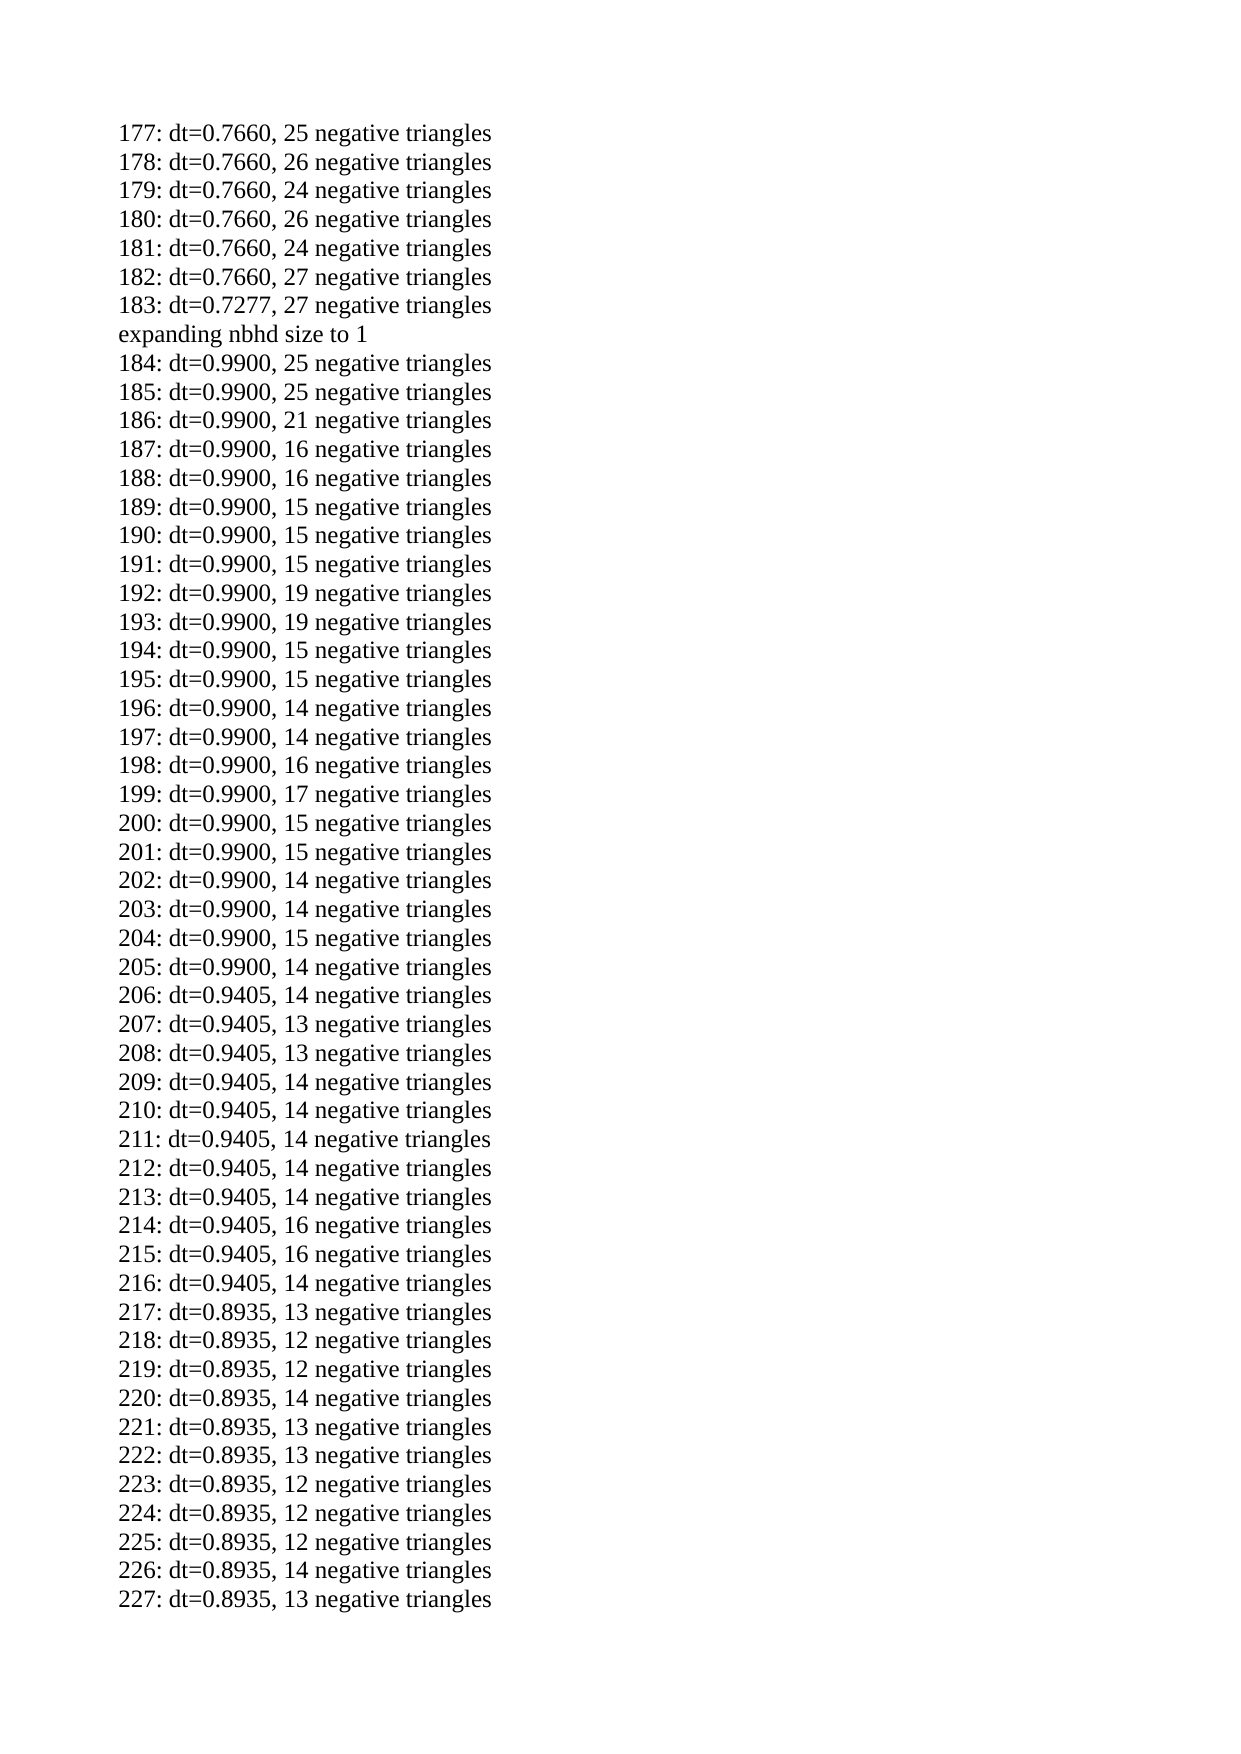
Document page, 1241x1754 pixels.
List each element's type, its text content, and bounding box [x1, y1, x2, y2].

text 180: dt=0.7660, 26 negative triangles [118, 204, 1122, 233]
text 189: dt=0.9900, 15 negative triangles [118, 492, 1122, 521]
text 215: dt=0.9405, 16 negative triangles [118, 1239, 1122, 1268]
text 183: dt=0.7277, 27 negative triangles [118, 291, 1122, 319]
text 208: dt=0.9405, 13 negative triangles [118, 1038, 1122, 1067]
text 195: dt=0.9900, 15 negative triangles [118, 664, 1122, 693]
text 214: dt=0.9405, 16 negative triangles [118, 1211, 1122, 1239]
text 196: dt=0.9900, 14 negative triangles [118, 693, 1122, 722]
text 187: dt=0.9900, 16 negative triangles [118, 434, 1122, 463]
text expanding nbhd size to 1 [118, 319, 1122, 348]
text 200: dt=0.9900, 15 negative triangles [118, 808, 1122, 837]
text 216: dt=0.9405, 14 negative triangles [118, 1268, 1122, 1297]
text 220: dt=0.8935, 14 negative triangles [118, 1383, 1122, 1412]
text 222: dt=0.8935, 13 negative triangles [118, 1441, 1122, 1469]
text 227: dt=0.8935, 13 negative triangles [118, 1584, 1122, 1613]
text 178: dt=0.7660, 26 negative triangles [118, 147, 1122, 176]
text 217: dt=0.8935, 13 negative triangles [118, 1297, 1122, 1326]
text 226: dt=0.8935, 14 negative triangles [118, 1556, 1122, 1584]
text 223: dt=0.8935, 12 negative triangles [118, 1469, 1122, 1498]
text 209: dt=0.9405, 14 negative triangles [118, 1067, 1122, 1096]
text 206: dt=0.9405, 14 negative triangles [118, 981, 1122, 1009]
text 179: dt=0.7660, 24 negative triangles [118, 176, 1122, 204]
text 194: dt=0.9900, 15 negative triangles [118, 636, 1122, 664]
text 213: dt=0.9405, 14 negative triangles [118, 1182, 1122, 1211]
text 199: dt=0.9900, 17 negative triangles [118, 779, 1122, 808]
text 197: dt=0.9900, 14 negative triangles [118, 722, 1122, 751]
text 192: dt=0.9900, 19 negative triangles [118, 578, 1122, 607]
text 201: dt=0.9900, 15 negative triangles [118, 837, 1122, 866]
text 182: dt=0.7660, 27 negative triangles [118, 262, 1122, 291]
text 184: dt=0.9900, 25 negative triangles [118, 348, 1122, 377]
text 181: dt=0.7660, 24 negative triangles [118, 233, 1122, 262]
text 191: dt=0.9900, 15 negative triangles [118, 549, 1122, 578]
text 193: dt=0.9900, 19 negative triangles [118, 607, 1122, 636]
text 203: dt=0.9900, 14 negative triangles [118, 894, 1122, 923]
text 224: dt=0.8935, 12 negative triangles [118, 1498, 1122, 1527]
text 204: dt=0.9900, 15 negative triangles [118, 923, 1122, 952]
text 219: dt=0.8935, 12 negative triangles [118, 1354, 1122, 1383]
text 221: dt=0.8935, 13 negative triangles [118, 1412, 1122, 1441]
text 198: dt=0.9900, 16 negative triangles [118, 751, 1122, 779]
text 225: dt=0.8935, 12 negative triangles [118, 1527, 1122, 1556]
text 210: dt=0.9405, 14 negative triangles [118, 1096, 1122, 1124]
text 212: dt=0.9405, 14 negative triangles [118, 1153, 1122, 1182]
text 186: dt=0.9900, 21 negative triangles [118, 406, 1122, 434]
text 211: dt=0.9405, 14 negative triangles [118, 1124, 1122, 1153]
text 188: dt=0.9900, 16 negative triangles [118, 463, 1122, 492]
text 177: dt=0.7660, 25 negative triangles [118, 118, 1122, 147]
text 190: dt=0.9900, 15 negative triangles [118, 521, 1122, 549]
text 185: dt=0.9900, 25 negative triangles [118, 377, 1122, 406]
text 202: dt=0.9900, 14 negative triangles [118, 866, 1122, 894]
text 207: dt=0.9405, 13 negative triangles [118, 1009, 1122, 1038]
text 205: dt=0.9900, 14 negative triangles [118, 952, 1122, 981]
text 218: dt=0.8935, 12 negative triangles [118, 1326, 1122, 1354]
